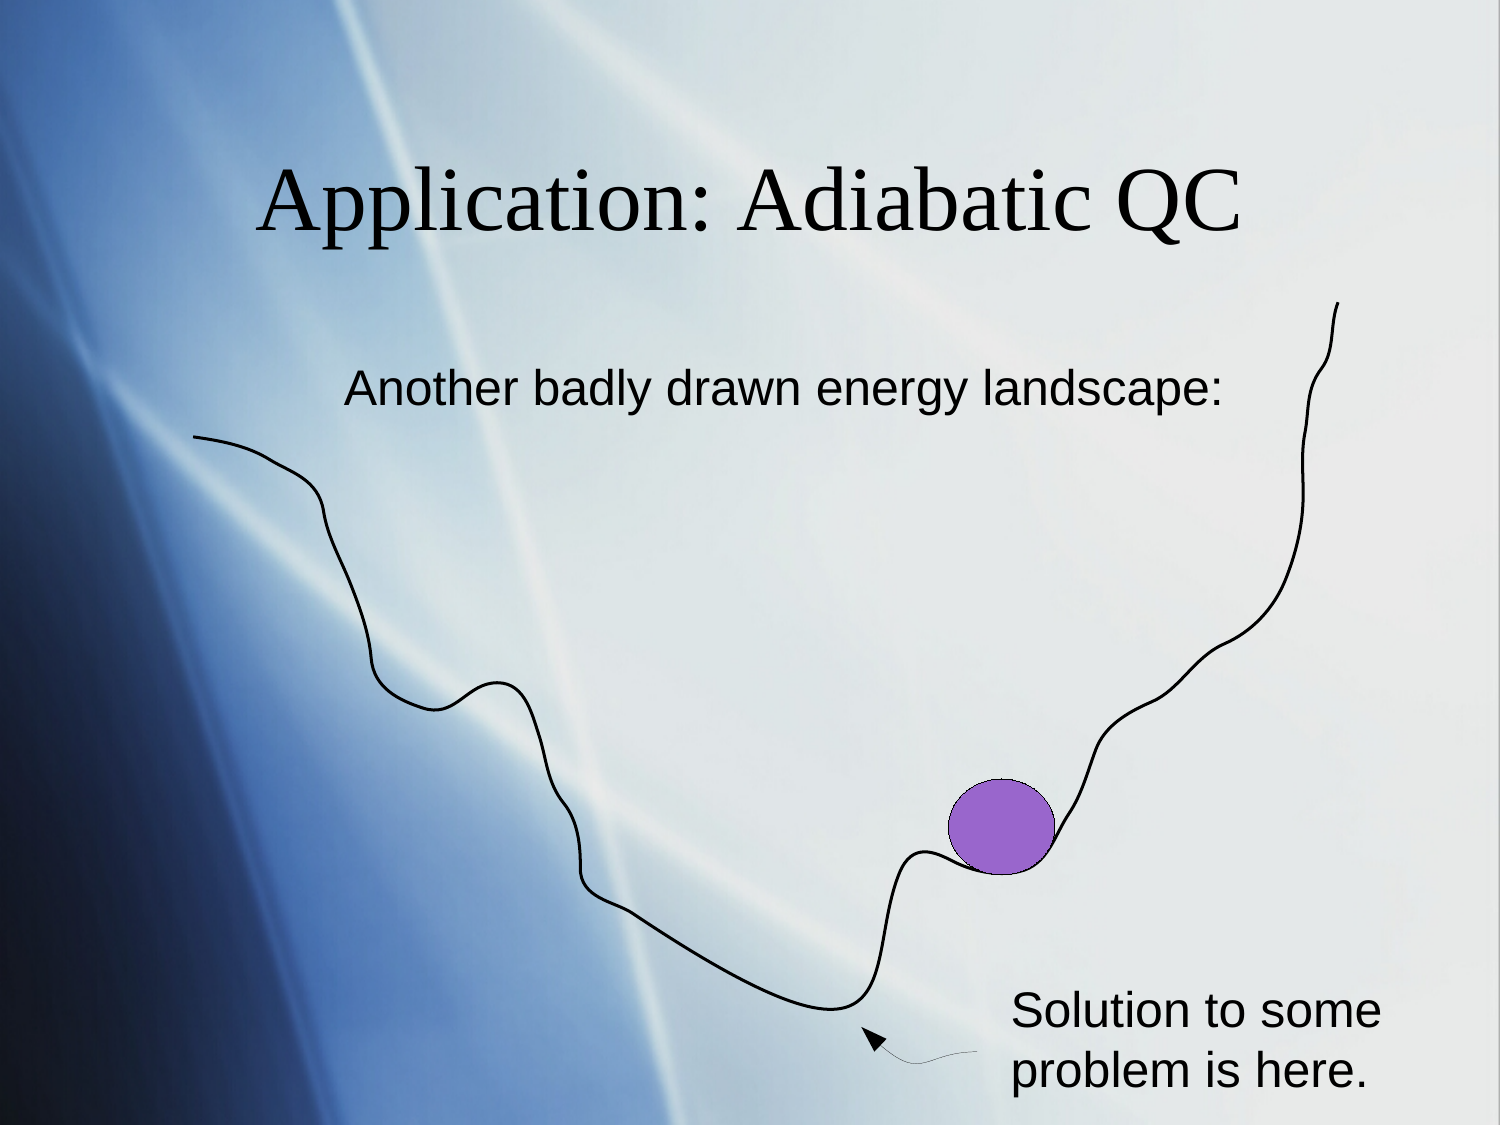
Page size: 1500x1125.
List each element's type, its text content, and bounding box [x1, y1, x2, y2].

text_box Another badly drawn energy landscape: [329, 347, 1241, 423]
text_box [948, 778, 1055, 875]
title Application: Adiabatic QC [112, 99, 1388, 288]
text_box Solution to some problem is here. [995, 970, 1399, 1106]
picture [0, 0, 1500, 1125]
